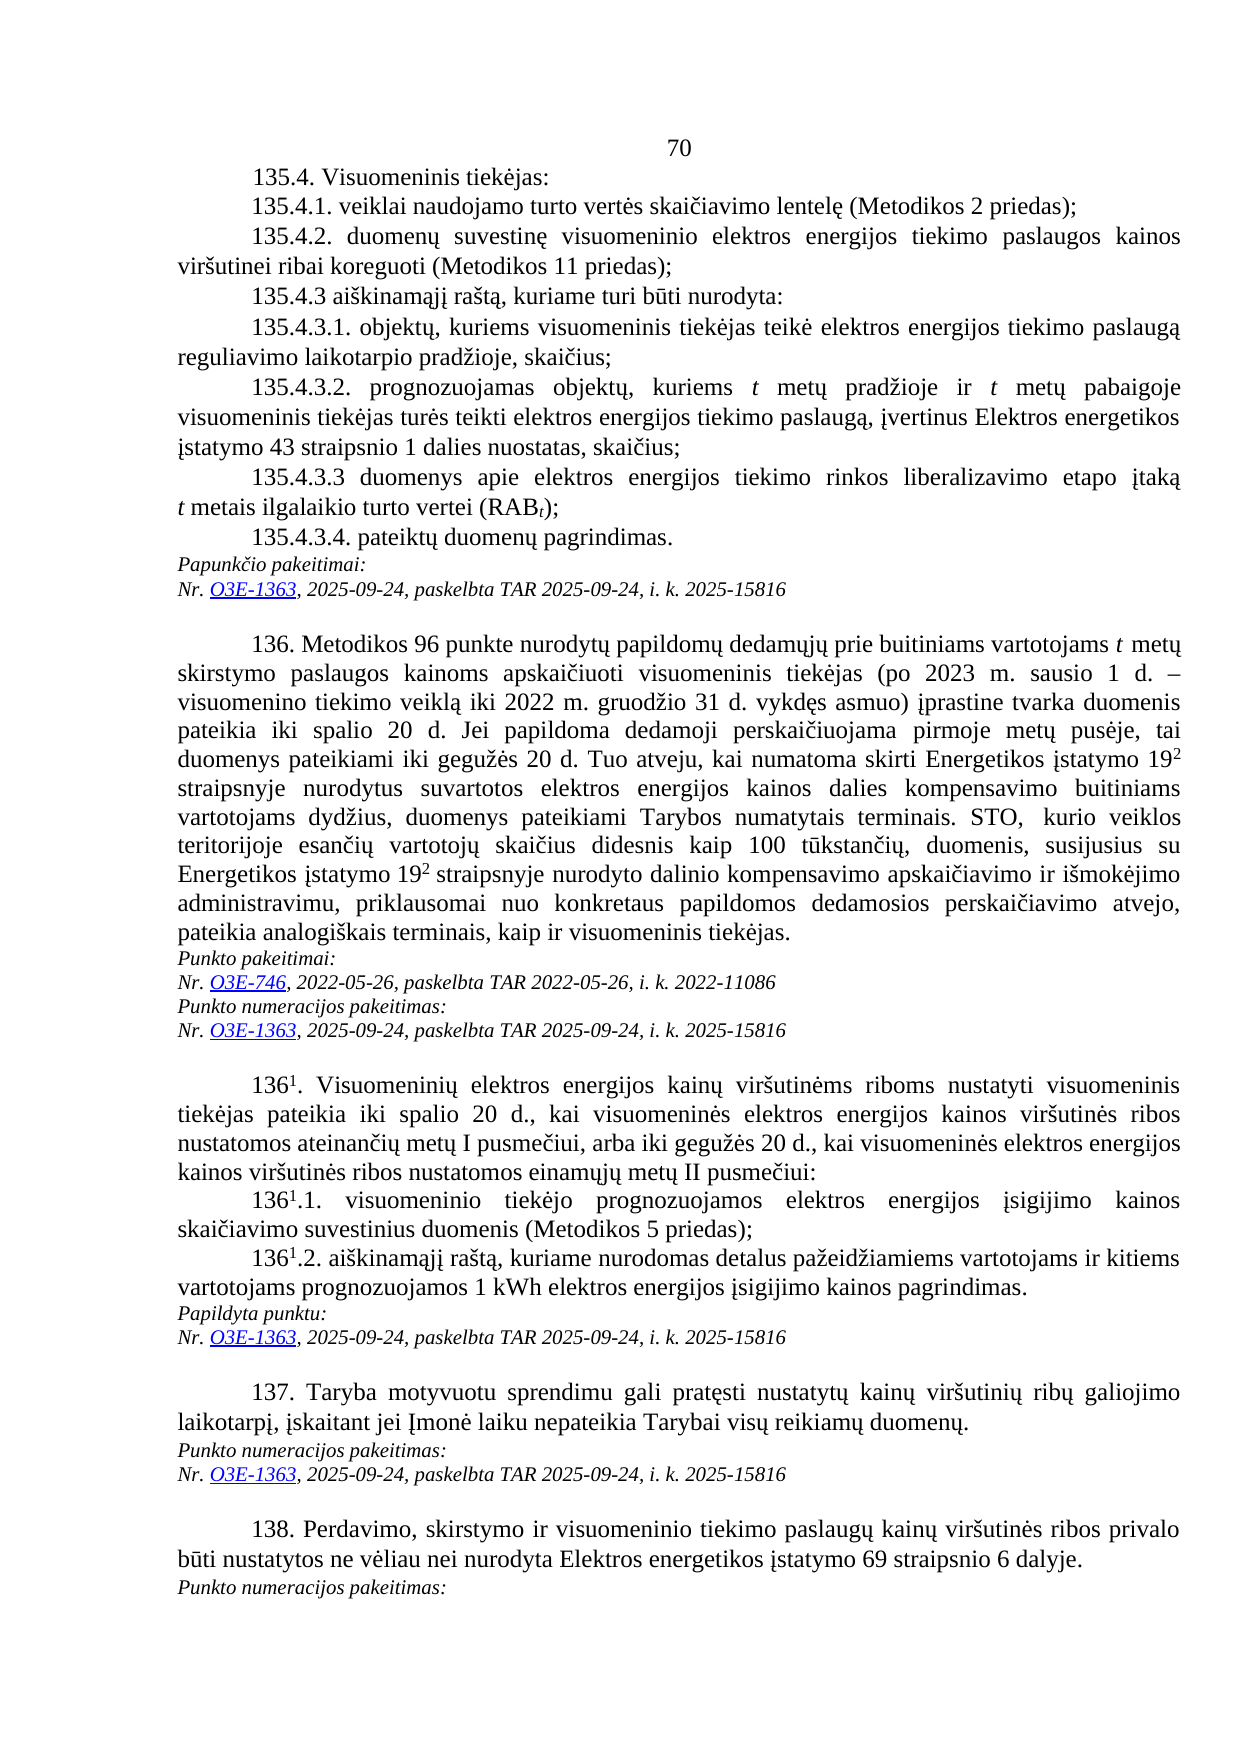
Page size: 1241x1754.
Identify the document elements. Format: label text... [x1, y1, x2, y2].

text 135.4.3.4. pateiktų duomenų pagrindimas. [177, 522, 1181, 551]
text Punkto numeracijos pakeitimas: [177, 1438, 1181, 1462]
text 137. Taryba motyvuotu sprendimu gali pratęsti nustatytų kainų viršutinių ribų galiojimo laikotarpį, įskaitant jei Įmonė laiku nepateikia Tarybai visų reikiamų duomenų. [177, 1377, 1181, 1436]
text 1361.2. aiškinamąjį raštą, kuriame nurodomas detalus pažeidžiamiems vartotojams ir kitiems vartotojams prognozuojamos 1 kWh elektros energijos įsigijimo kainos pagrindimas. [177, 1243, 1181, 1301]
text Nr. O3E-1363, 2025-09-24, paskelbta TAR 2025-09-24, i. k. 2025-15816 [177, 1462, 1181, 1486]
text 1361. Visuomeninių elektros energijos kainų viršutinėms riboms nustatyti visuomeninis tiekėjas pateikia iki spalio 20 d., kai visuomeninės elektros energijos kainos viršutinės ribos nustatomos ateinančių metų I pusmečiui, arba iki gegužės 20 d., kai visuomeninės elektros energijos kainos viršutinės ribos nustatomos einamųjų metų II pusmečiui: [177, 1071, 1181, 1186]
text 135.4.2. duomenų suvestinę visuomeninio elektros energijos tiekimo paslaugos kainos viršutinei ribai koreguoti (Metodikos 11 priedas); [177, 221, 1181, 280]
text Punkto numeracijos pakeitimas: [177, 994, 1181, 1018]
text Nr. O3E-1363, 2025-09-24, paskelbta TAR 2025-09-24, i. k. 2025-15816 [177, 576, 1181, 601]
text Punkto numeracijos pakeitimas: [177, 1575, 1181, 1599]
text 138. Perdavimo, skirstymo ir visuomeninio tiekimo paslaugų kainų viršutinės ribos privalo būti nustatytos ne vėliau nei nurodyta Elektros energetikos įstatymo 69 straipsnio 6 dalyje. [177, 1514, 1181, 1573]
text Nr. O3E-746, 2022-05-26, paskelbta TAR 2022-05-26, i. k. 2022-11086 [177, 969, 1181, 994]
text 135.4.1. veiklai naudojamo turto vertės skaičiavimo lentelę (Metodikos 2 priedas); [177, 191, 1181, 220]
text Nr. O3E-1363, 2025-09-24, paskelbta TAR 2025-09-24, i. k. 2025-15816 [177, 1018, 1181, 1042]
text Punkto pakeitimai: [177, 946, 1181, 969]
text Papunkčio pakeitimai: [177, 552, 1181, 576]
text 135.4. Visuomeninis tiekėjas: [177, 162, 1181, 191]
text 135.4.3.3 duomenys apie elektros energijos tiekimo rinkos liberalizavimo etapo įtaką t metais ilgalaikio turto vertei (RABt); [177, 462, 1181, 521]
text 135.4.3.1. objektų, kuriems visuomeninis tiekėjas teikė elektros energijos tiekimo paslaugą reguliavimo laikotarpio pradžioje, skaičius; [177, 312, 1181, 370]
text 1361.1. visuomeninio tiekėjo prognozuojamos elektros energijos įsigijimo kainos skaičiavimo suvestinius duomenis (Metodikos 5 priedas); [177, 1186, 1181, 1243]
text Papildyta punktu: [177, 1301, 1181, 1324]
text 135.4.3.2. prognozuojamas objektų, kuriems t metų pradžioje ir t metų pabaigoje visuomeninis tiekėjas turės teikti elektros energijos tiekimo paslaugą, įvertinus Elektros energetikos įstatymo 43 straipsnio 1 dalies nuostatas, skaičius; [177, 372, 1181, 461]
text Nr. O3E-1363, 2025-09-24, paskelbta TAR 2025-09-24, i. k. 2025-15816 [177, 1324, 1181, 1349]
text 136. Metodikos 96 punkte nurodytų papildomų dedamųjų prie buitiniams vartotojams t metų skirstymo paslaugos kainoms apskaičiuoti visuomeninis tiekėjas (po 2023 m. sausio 1 d. – visuomenino tiekimo veiklą iki 2022 m. gruodžio 31 d. vykdęs asmuo) įprastine tvarka duomenis pateikia iki spalio 20 d. Jei papildoma dedamoji perskaičiuojama pirmoje metų pusėje, tai duomenys pateikiami iki gegužės 20 d. Tuo atveju, kai numatoma skirti Energetikos įstatymo 192 straipsnyje nurodytus suvartotos elektros energijos kainos dalies kompensavimo buitiniams vartotojams dydžius, duomenys pateikiami Tarybos numatytais terminais. STO, kurio veiklos teritorijoje esančių vartotojų skaičius didesnis kaip 100 tūkstančių, duomenis, susijusius su Energetikos įstatymo 192 straipsnyje nurodyto dalinio kompensavimo apskaičiavimo ir išmokėjimo administravimu, priklausomai nuo konkretaus papildomos dedamosios perskaičiavimo atvejo, pateikia analogiškais terminais, kaip ir visuomeninis tiekėjas. [177, 629, 1181, 946]
text 135.4.3 aiškinamąjį raštą, kuriame turi būti nurodyta: [177, 281, 1181, 310]
